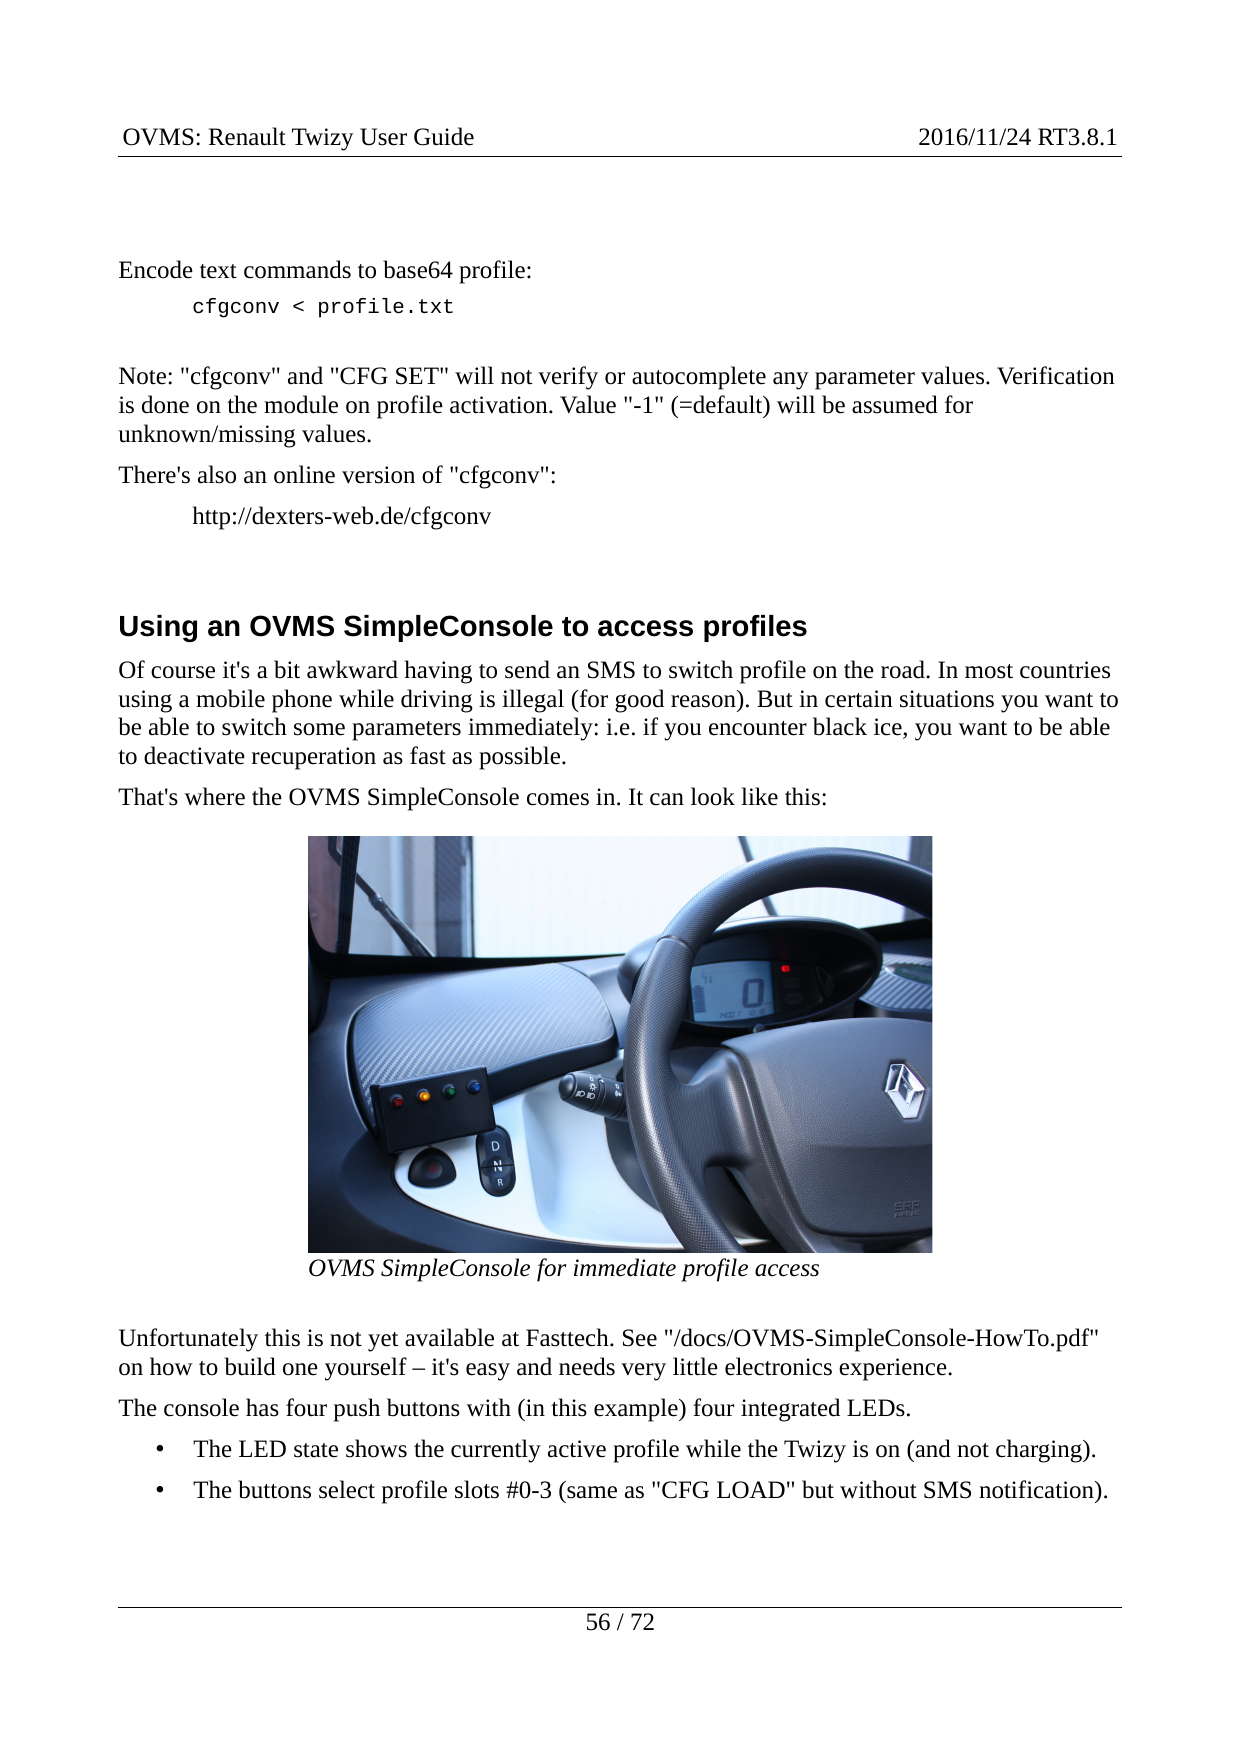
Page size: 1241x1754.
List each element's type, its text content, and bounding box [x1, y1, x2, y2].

text Encode text commands to base64 profile: [118, 255, 1122, 284]
text http://dexters-web.de/cfgconv [118, 501, 1122, 530]
subtitle Using an OVMS SimpleConsole to access profiles [118, 609, 1122, 642]
picture [308, 836, 933, 1253]
text OVMS SimpleConsole for immediate profile access [308, 1253, 932, 1282]
text There's also an online version of "cfgconv": [118, 460, 1122, 489]
text That's where the OVMS SimpleConsole comes in. It can look like this: [118, 782, 1122, 811]
text Note: "cfgconv" and "CFG SET" will not verify or autocomplete any parameter values. Verification is done on the module on profile activation. Value "-1" (=default) will be assumed for unknown/missing values. [118, 361, 1122, 448]
list The LED state shows the currently active profile while the Twizy is on (and not charging). [156, 1434, 1122, 1463]
text Of course it's a bit awkward having to send an SMS to switch profile on the road. In most countries using a mobile phone while driving is illegal (for good reason). But in certain situations you want to be able to switch some parameters immediately: i.e. if you encounter black ice, you want to be able to deactivate recuperation as fast as possible. [118, 655, 1122, 770]
text The console has four push buttons with (in this example) four integrated LEDs. [118, 1393, 1122, 1422]
text Unfortunately this is not yet available at Fasttech. See "/docs/OVMS-SimpleConsole-HowTo.pdf" on how to build one yourself – it's easy and needs very little electronics experience. [118, 1323, 1122, 1381]
list The buttons select profile slots #0-3 (same as "CFG LOAD" but without SMS notification). [156, 1476, 1122, 1504]
text cfgconv < profile.txt [118, 296, 1122, 320]
